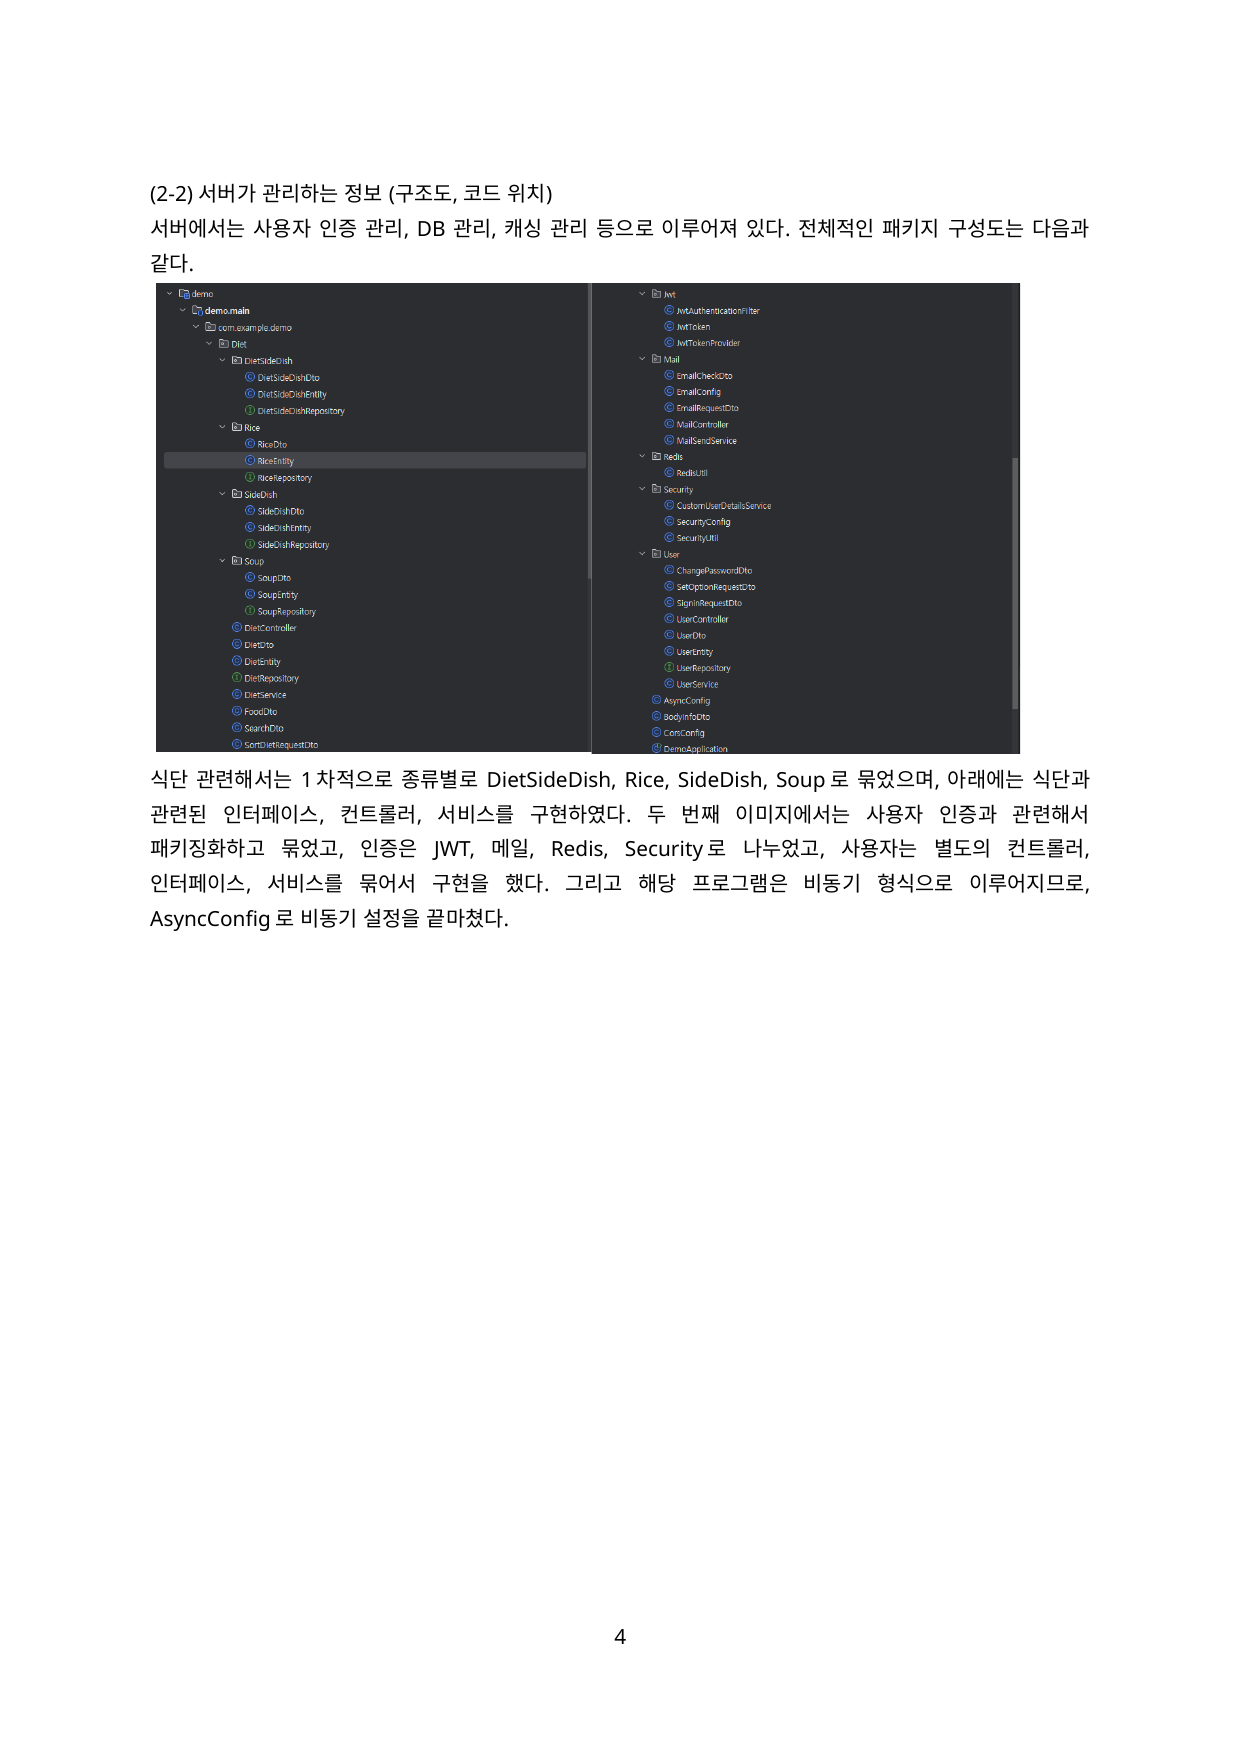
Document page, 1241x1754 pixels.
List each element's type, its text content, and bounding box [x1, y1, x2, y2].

text 서버에서는 사용자 인증 관리, DB 관리, 캐싱 관리 등으로 이루어져 있다. 전체적인 패키지 구성도는 다음과 같다. [150, 212, 1090, 277]
text (2-2) 서버가 관리하는 정보 (구조도, 코드 위치) [150, 177, 1090, 207]
text 식단 관련해서는 1차적으로 종류별로 DietSideDish, Rice, SideDish, Soup로 묶었으며, 아래에는 식단과 관련된 인터페이스, 컨트롤러, 서비스를 구현하였다. 두 번째 이미지에서는 사용자 인증과 관련해서 패키징화하고 묶었고, 인증은 JWT, 메일, Redis, Security로 나누었고, 사용자는 별도의 컨트롤러, 인터페이스, 서비스를 묶어서 구현을 했다. 그리고 해당 프로그램은 비동기 형식으로 이루어지므로, AsyncConfig로 비동기 설정을 끝마쳤다. [150, 754, 1090, 932]
picture [156, 283, 1021, 754]
